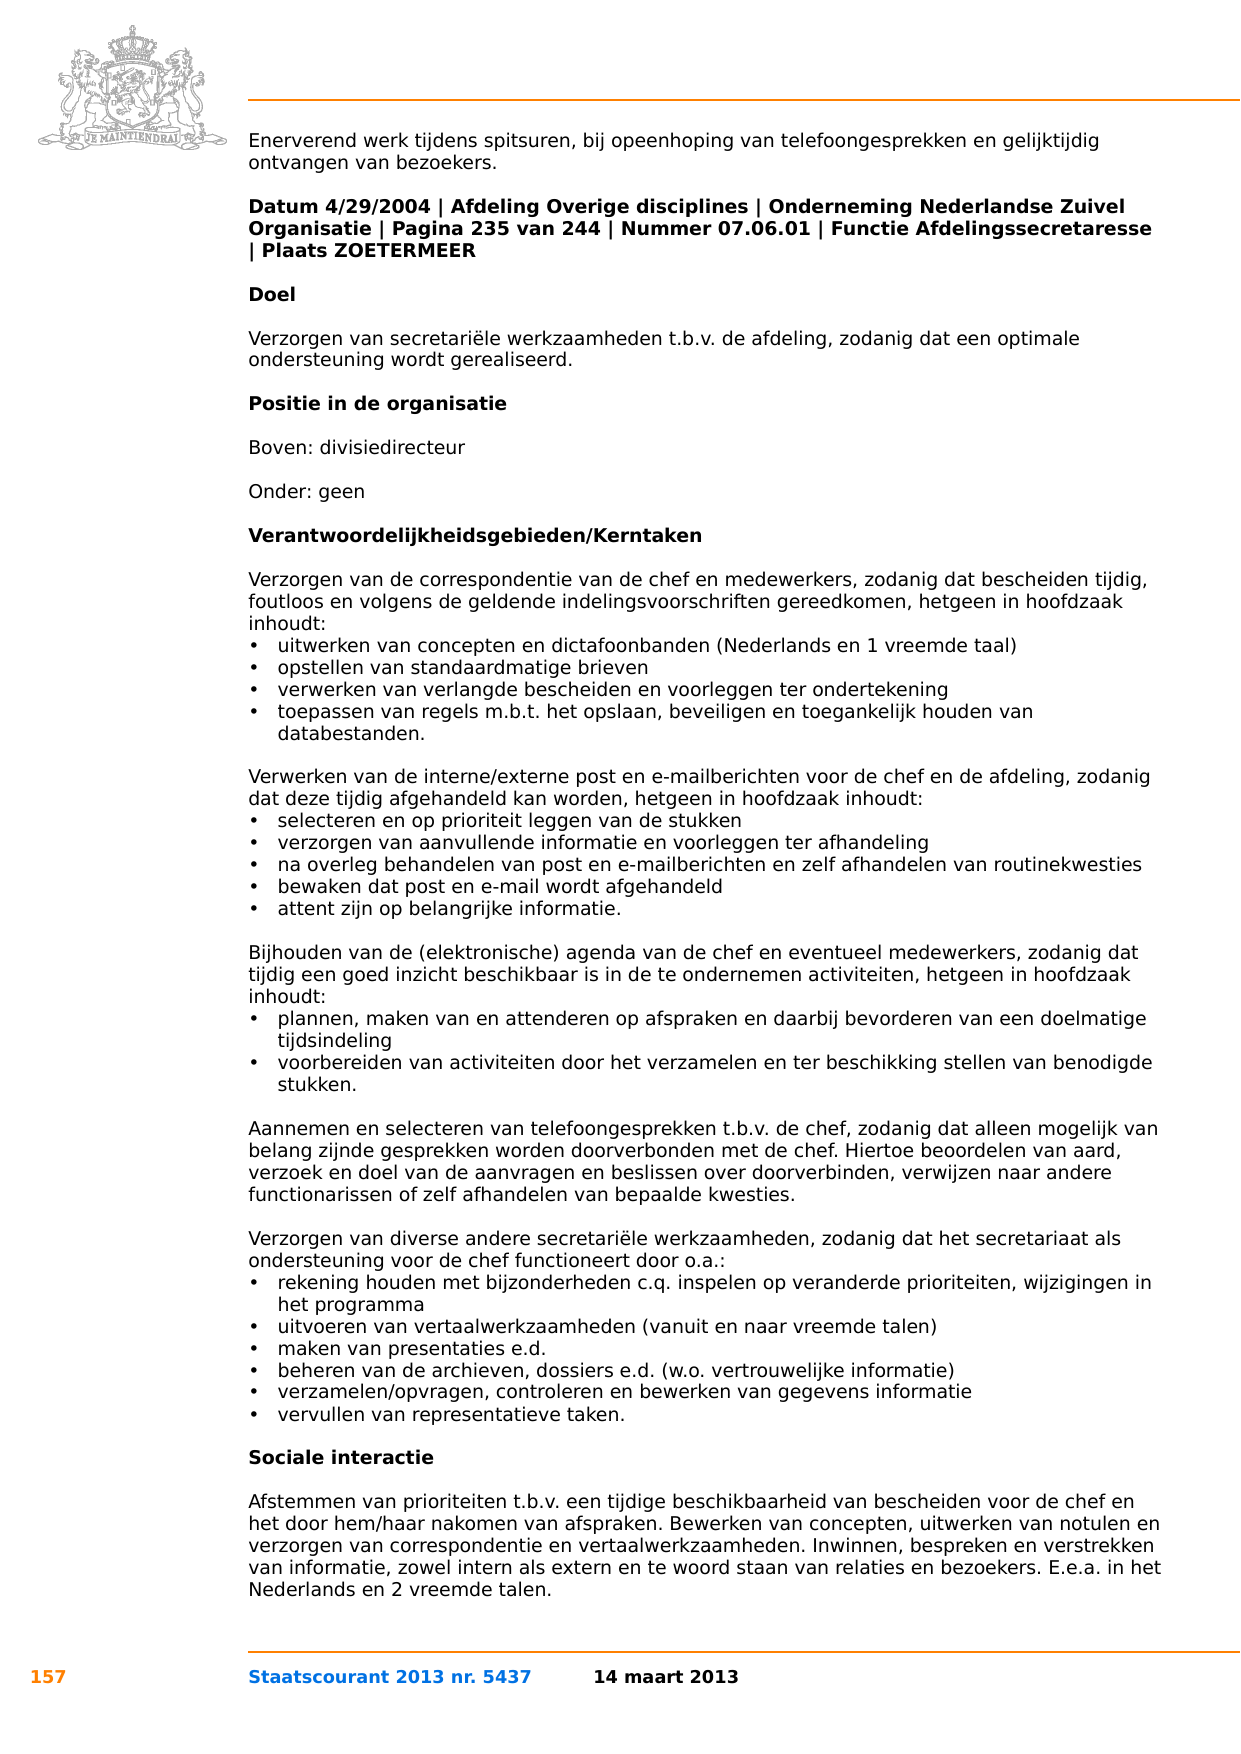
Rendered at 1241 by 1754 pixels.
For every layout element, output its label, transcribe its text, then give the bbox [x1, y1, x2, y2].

text • na overleg behandelen van post en e-mailberichten en zelf afhandelen van routinekwesties [248, 854, 1163, 876]
subtitle Verantwoordelijkheidsgebieden/Kerntaken [248, 525, 1163, 547]
text Onder: geen [248, 481, 1163, 503]
subtitle Doel [248, 283, 1163, 306]
text • toepassen van regels m.b.t. het opslaan, beveiligen en toegankelijk houden van databestanden. [248, 701, 1163, 744]
text • maken van presentaties e.d. [248, 1337, 1163, 1359]
text Bijhouden van de (elektronische) agenda van de chef en eventueel medewerkers, zodanig dat tijdig een goed inzicht beschikbaar is in de te ondernemen activiteiten, hetgeen in hoofdzaak inhoudt: [248, 942, 1163, 1008]
text • opstellen van standaardmatige brieven [248, 657, 1163, 678]
text Verzorgen van secretariële werkzaamheden t.b.v. de afdeling, zodanig dat een optimale ondersteuning wordt gerealiseerd. [248, 327, 1163, 371]
text • verzorgen van aanvullende informatie en voorleggen ter afhandeling [248, 832, 1163, 854]
subtitle Positie in de organisatie [248, 393, 1163, 415]
text • verzamelen/opvragen, controleren en bewerken van gegevens informatie [248, 1381, 1163, 1403]
text • uitvoeren van vertaalwerkzaamheden (vanuit en naar vreemde talen) [248, 1316, 1163, 1337]
text Verzorgen van diverse andere secretariële werkzaamheden, zodanig dat het secretariaat als ondersteuning voor de chef functioneert door o.a.: [248, 1228, 1163, 1272]
text • attent zijn op belangrijke informatie. [248, 898, 1163, 920]
text Verzorgen van de correspondentie van de chef en medewerkers, zodanig dat bescheiden tijdig, foutloos en volgens de geldende indelingsvoorschriften gereedkomen, hetgeen in hoofdzaak inhoudt: [248, 569, 1163, 634]
subtitle Sociale interactie [248, 1447, 1163, 1469]
subtitle Datum 4/29/2004 | Afdeling Overige disciplines | Onderneming Nederlandse Zuivel Organisatie | Pagina 235 van 244 | Nummer 07.06.01 | Functie Afdelingssecretaresse | Plaats ZOETERMEER [248, 196, 1163, 262]
text • beheren van de archieven, dossiers e.d. (w.o. vertrouwelijke informatie) [248, 1359, 1163, 1381]
text Boven: divisiedirecteur [248, 437, 1163, 459]
text • rekening houden met bijzonderheden c.q. inspelen op veranderde prioriteiten, wijzigingen in het programma [248, 1272, 1163, 1316]
text • uitwerken van concepten en dictafoonbanden (Nederlands en 1 vreemde taal) [248, 634, 1163, 657]
text • verwerken van verlangde bescheiden en voorleggen ter ondertekening [248, 678, 1163, 701]
text Afstemmen van prioriteiten t.b.v. een tijdige beschikbaarheid van bescheiden voor de chef en het door hem/haar nakomen van afspraken. Bewerken van concepten, uitwerken van notulen en verzorgen van correspondentie en vertaalwerkzaamheden. Inwinnen, bespreken en verstrekken van informatie, zowel intern als extern en te woord staan van relaties en bezoekers. E.e.a. in het Nederlands en 2 vreemde talen. [248, 1491, 1163, 1601]
text Verwerken van de interne/externe post en e-mailberichten voor de chef en de afdeling, zodanig dat deze tijdig afgehandeld kan worden, hetgeen in hoofdzaak inhoudt: [248, 766, 1163, 810]
text • voorbereiden van activiteiten door het verzamelen en ter beschikking stellen van benodigde stukken. [248, 1052, 1163, 1096]
picture [38, 25, 227, 150]
text • plannen, maken van en attenderen op afspraken en daarbij bevorderen van een doelmatige tijdsindeling [248, 1008, 1163, 1052]
text Aannemen en selecteren van telefoongesprekken t.b.v. de chef, zodanig dat alleen mogelijk van belang zijnde gesprekken worden doorverbonden met de chef. Hiertoe beoordelen van aard, verzoek en doel van de aanvragen en beslissen over doorverbinden, verwijzen naar andere functionarissen of zelf afhandelen van bepaalde kwesties. [248, 1118, 1163, 1206]
text • selecteren en op prioriteit leggen van de stukken [248, 810, 1163, 832]
text • bewaken dat post en e-mail wordt afgehandeld [248, 876, 1163, 898]
text Enerverend werk tijdens spitsuren, bij opeenhoping van telefoongesprekken en gelijktijdig ontvangen van bezoekers. [248, 130, 1163, 174]
text • vervullen van representatieve taken. [248, 1403, 1163, 1425]
